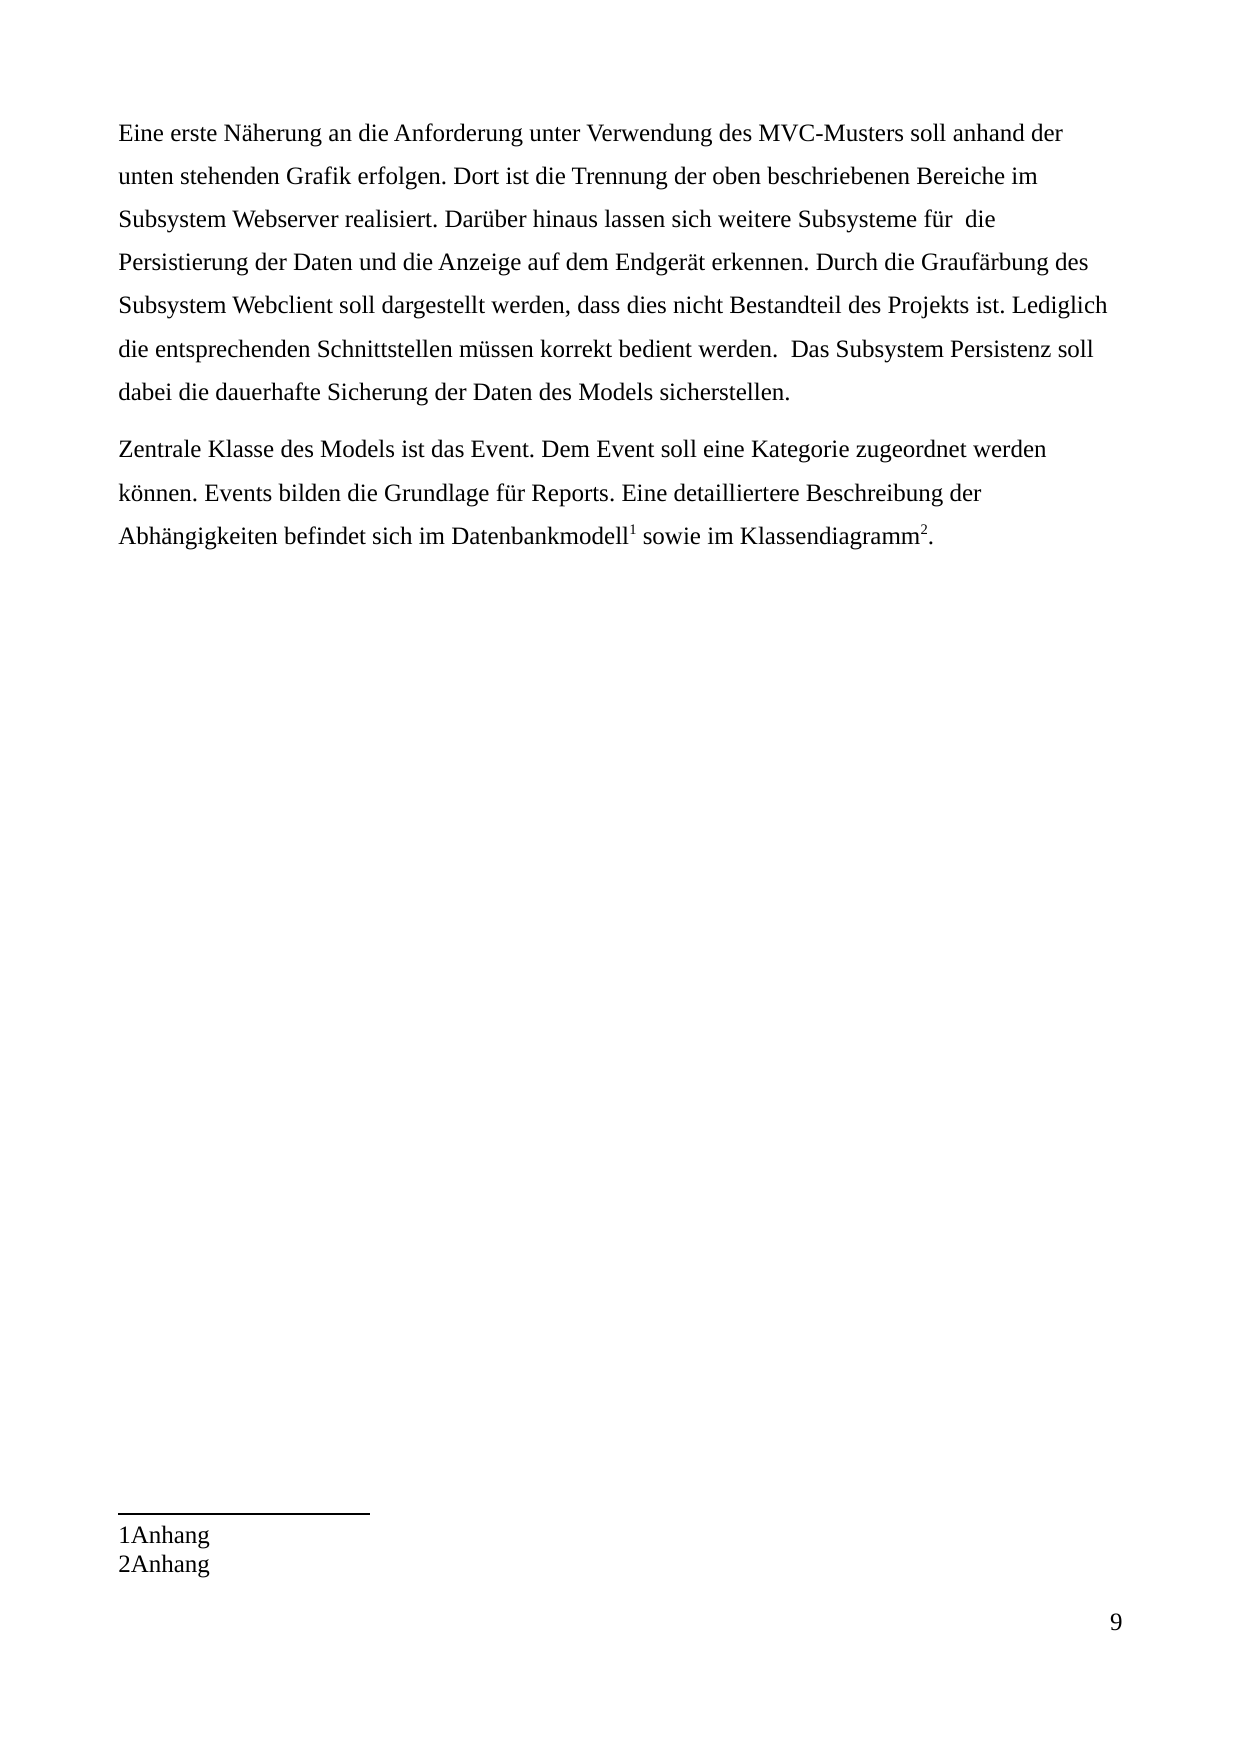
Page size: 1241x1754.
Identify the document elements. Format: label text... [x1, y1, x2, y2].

text Anhang [118, 1549, 1122, 1578]
text Zentrale Klasse des Models ist das Event. Dem Event soll eine Kategorie zugeordnet werden können. Events bilden die Grundlage für Reports. Eine detailliertere Beschreibung der Abhängigkeiten befindet sich im Datenbankmodell sowie im Klassendiagramm. [118, 434, 1122, 549]
text Anhang [118, 1520, 1122, 1549]
text Eine erste Näherung an die Anforderung unter Verwendung des MVC-Musters soll anhand der unten stehenden Grafik erfolgen. Dort ist die Trennung der oben beschriebenen Bereiche im Subsystem Webserver realisiert. Darüber hinaus lassen sich weitere Subsysteme für die Persistierung der Daten und die Anzeige auf dem Endgerät erkennen. Durch die Graufärbung des Subsystem Webclient soll dargestellt werden, dass dies nicht Bestandteil des Projekts ist. Lediglich die entsprechenden Schnittstellen müssen korrekt bedient werden. Das Subsystem Persistenz soll dabei die dauerhafte Sicherung der Daten des Models sicherstellen. [118, 118, 1122, 406]
